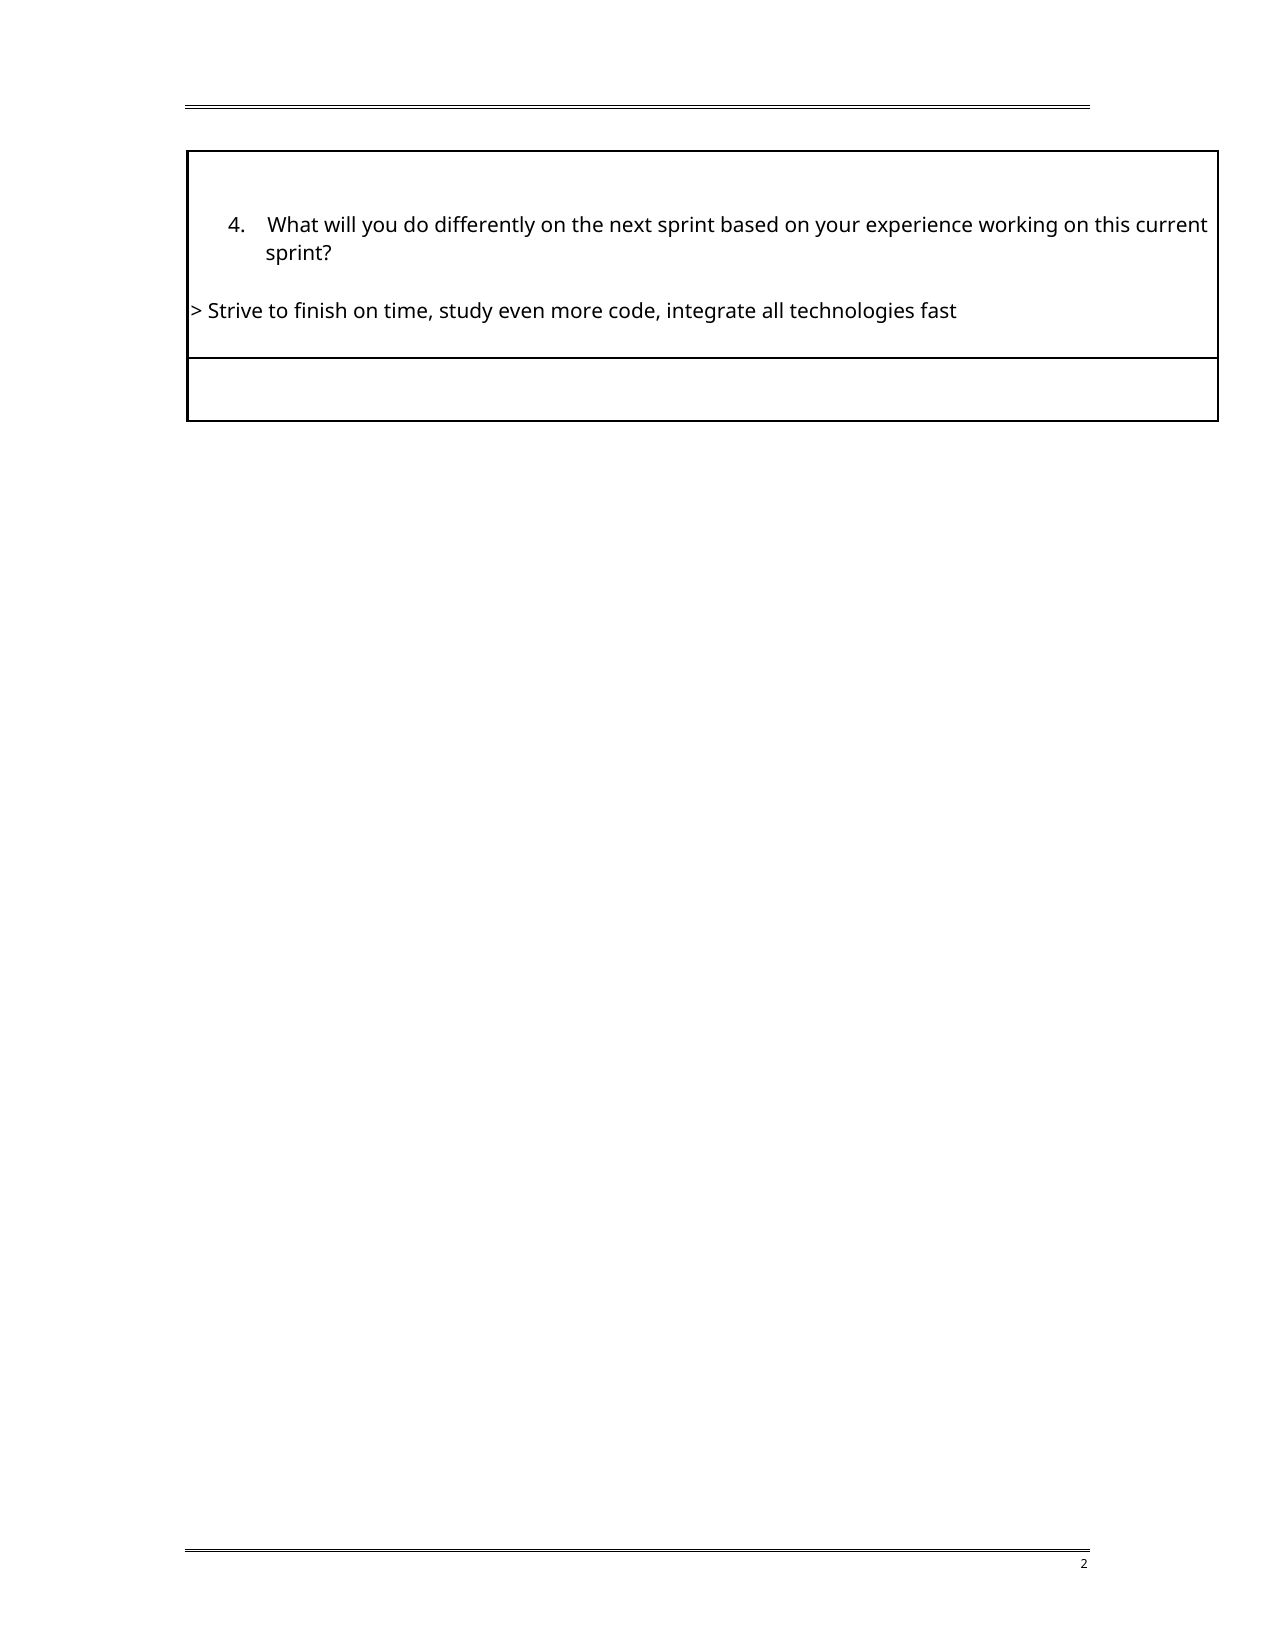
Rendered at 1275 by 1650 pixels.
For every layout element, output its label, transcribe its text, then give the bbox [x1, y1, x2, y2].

table_cell 4. What will you do differently on the next sprint based on your experience working on this current sprint? > Strive to finish on time, study even more code, integrate all technologies fast [189, 152, 1217, 357]
table_cell [189, 359, 1217, 420]
